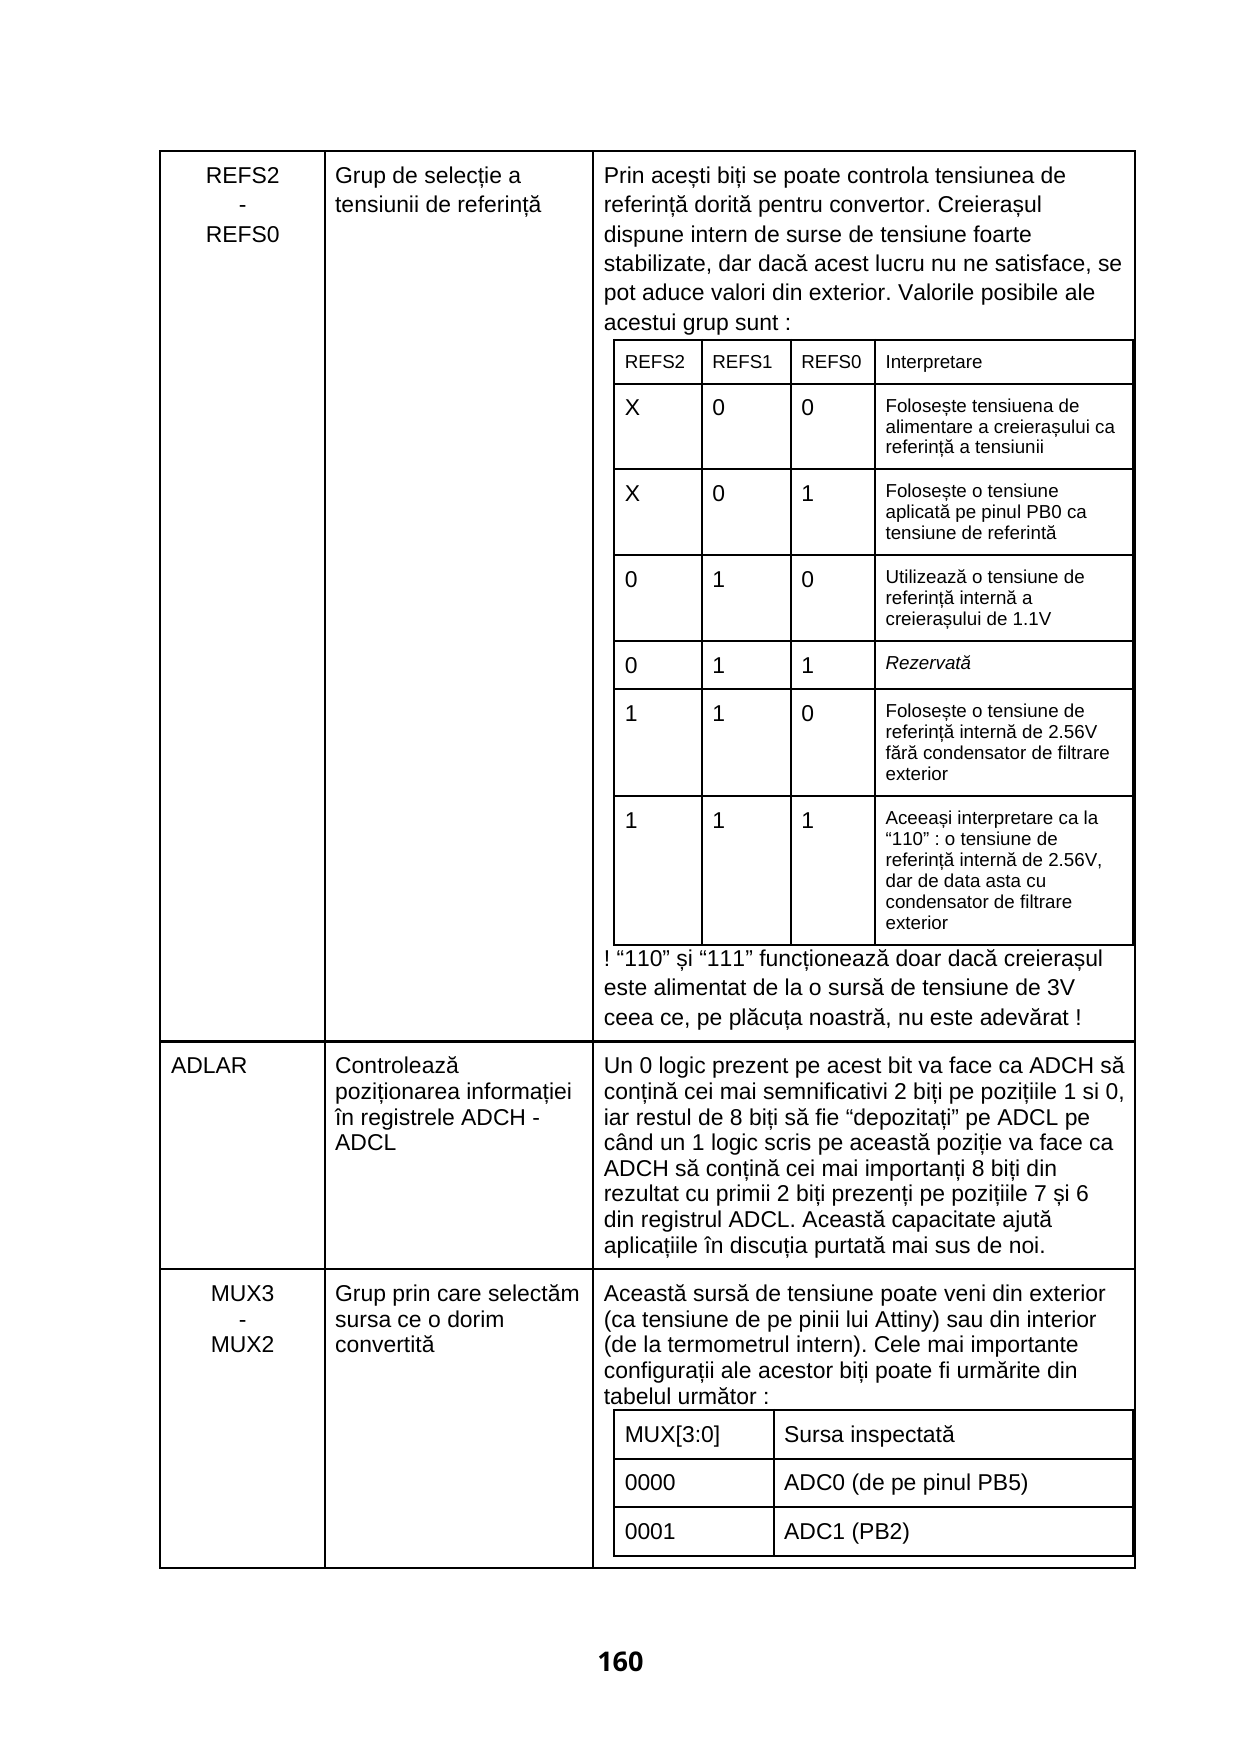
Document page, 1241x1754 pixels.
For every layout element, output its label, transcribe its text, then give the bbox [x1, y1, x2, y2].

table_cell Grup prin care selectăm sursa ce o dorim convertită [326, 1270, 592, 1567]
table_cell 1 [703, 556, 790, 640]
table_cell X [615, 385, 701, 468]
table_cell 1 [792, 642, 874, 688]
table_cell Utilizează o tensiune de referință internă a creierașului de 1.1V [876, 556, 1132, 640]
table_cell ADLAR [161, 1043, 324, 1268]
table_cell Folosește o tensiune aplicată pe pinul PB0 ca tensiune de referintă [876, 470, 1132, 554]
table_cell 1 [792, 797, 874, 943]
table_cell 1 [792, 470, 874, 554]
table_cell REFS2 - REFS0 [161, 152, 324, 1040]
table_cell Folosește tensiuena de alimentare a creierașului ca referință a tensiunii [876, 385, 1132, 468]
table_cell Grup de selecție a tensiunii de referință [326, 152, 592, 1040]
table_cell Folosește o tensiune de referință internă de 2.56V fără condensator de filtrare exterior [876, 690, 1132, 795]
table_cell Aceeași interpretare ca la “110” : o tensiune de referință internă de 2.56V, dar de data asta cu condensator de filtrare exterior [876, 797, 1132, 943]
table_cell 1 [703, 690, 790, 795]
table_header MUX[3:0] [615, 1411, 773, 1457]
table_cell Prin acești biți se poate controla tensiunea de referință dorită pentru convertor. Creierașul dispune intern de surse de tensiune foarte stabilizate, dar dacă acest lucru nu ne satisface, se pot aduce valori din exterior. Valorile posibile ale acestui grup sunt : ! “110” și “111” funcționează doar dacă creierașul este alimentat de la o sursă de tensiune de 3V ceea ce, pe plăcuța noastră, nu este adevărat ! [594, 152, 1134, 1040]
table_cell 0 [792, 690, 874, 795]
table_cell 0 [792, 556, 874, 640]
table_cell Controlează poziționarea informației în registrele ADCH - ADCL [326, 1043, 592, 1268]
table_cell 0001 [615, 1508, 773, 1554]
table_cell Această sursă de tensiune poate veni din exterior (ca tensiune de pe pinii lui Attiny) sau din interior (de la termometrul intern). Cele mai importante configurații ale acestor biți poate fi urmărite din tabelul următor : [594, 1270, 1134, 1567]
table_cell 1 [615, 797, 701, 943]
table_cell 1 [703, 642, 790, 688]
table_cell MUX3 - MUX2 [161, 1270, 324, 1567]
table_cell 1 [703, 797, 790, 943]
table_header Sursa inspectată [775, 1411, 1132, 1457]
table_cell X [615, 470, 701, 554]
table_cell 0 [615, 642, 701, 688]
table_cell 0 [792, 385, 874, 468]
table_cell 1 [615, 690, 701, 795]
table_header Interpretare [876, 341, 1132, 383]
table_cell 0000 [615, 1460, 773, 1506]
table_header REFS2 [615, 341, 701, 383]
table_cell 0 [703, 385, 790, 468]
table_header REFS1 [703, 341, 790, 383]
table_cell ADC1 (PB2) [775, 1508, 1132, 1554]
table_cell ADC0 (de pe pinul PB5) [775, 1460, 1132, 1506]
table_cell 0 [615, 556, 701, 640]
table_cell Rezervată [876, 642, 1132, 688]
table_cell Un 0 logic prezent pe acest bit va face ca ADCH să conțină cei mai semnificativi 2 biți pe pozițiile 1 si 0, iar restul de 8 biți să fie “depozitați” pe ADCL pe când un 1 logic scris pe această poziție va face ca ADCH să conțină cei mai importanți 8 biți din rezultat cu primii 2 biți prezenți pe pozițiile 7 și 6 din registrul ADCL. Această capacitate ajută aplicațiile în discuția purtată mai sus de noi. [594, 1043, 1134, 1268]
table_cell 0 [703, 470, 790, 554]
table_header REFS0 [792, 341, 874, 383]
